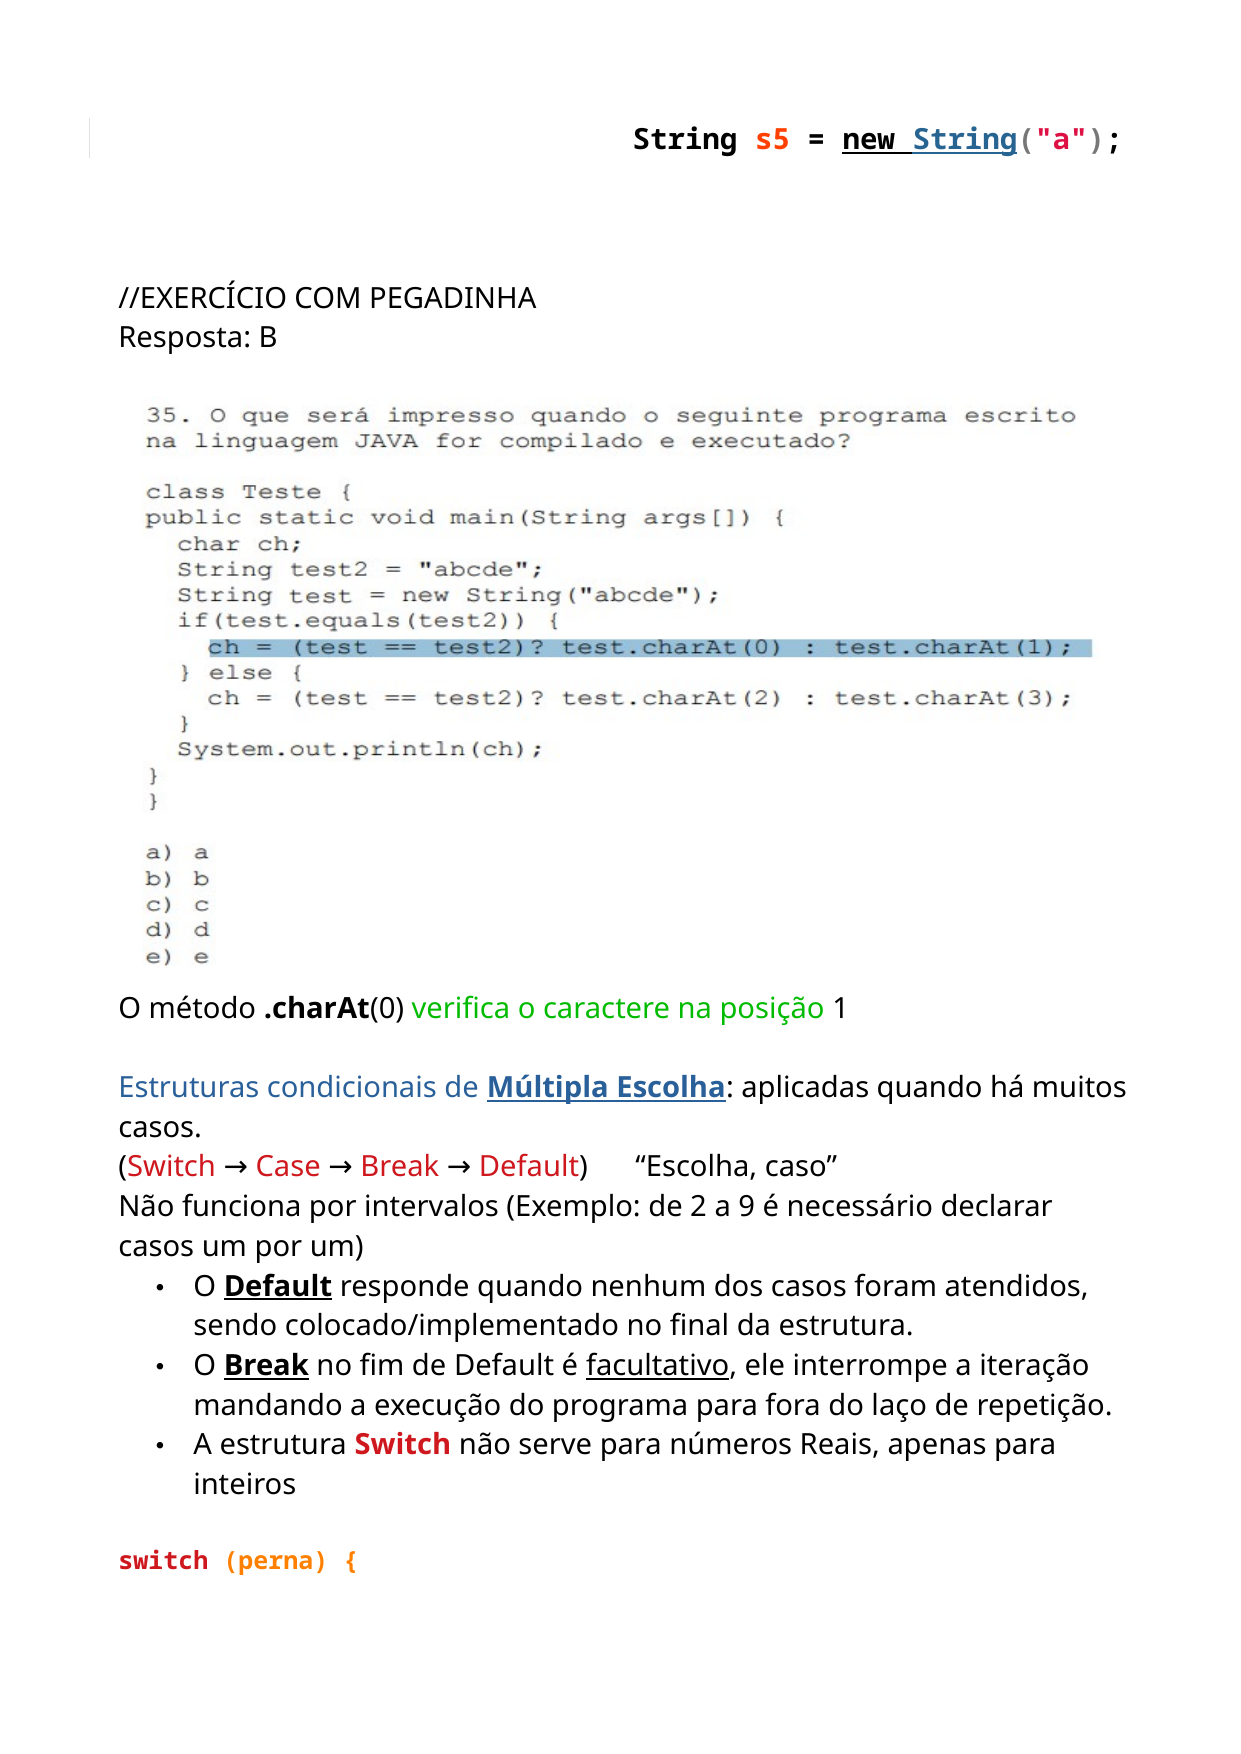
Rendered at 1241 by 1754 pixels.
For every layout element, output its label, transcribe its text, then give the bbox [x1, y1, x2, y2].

text (Switch → Case → Break → Default) “Escolha, caso” [118, 1146, 1122, 1185]
picture [118, 396, 1123, 987]
text switch (perna) { [118, 1543, 1122, 1577]
text Não funciona por intervalos (Exemplo: de 2 a 9 é necessário declarar casos um por um) [118, 1185, 1122, 1265]
list O Break no fim de Default é facultativo, ele interrompe a iteração mandando a execução do programa para fora do laço de repetição. [156, 1344, 1122, 1423]
text Resposta: B [118, 317, 1122, 396]
text String s5 = new String("a"); [90, 118, 1122, 158]
text //EXERCÍCIO COM PEGADINHA [118, 277, 1122, 317]
text Estruturas condicionais de Múltipla Escolha: aplicadas quando há muitos casos. [118, 1066, 1169, 1146]
list A estrutura Switch não serve para números Reais, apenas para inteiros [156, 1423, 1122, 1503]
text O método .charAt(0) verifica o caractere na posição 1 [118, 987, 1122, 1027]
list O Default responde quando nenhum dos casos foram atendidos, sendo colocado/implementado no final da estrutura. [156, 1265, 1122, 1344]
